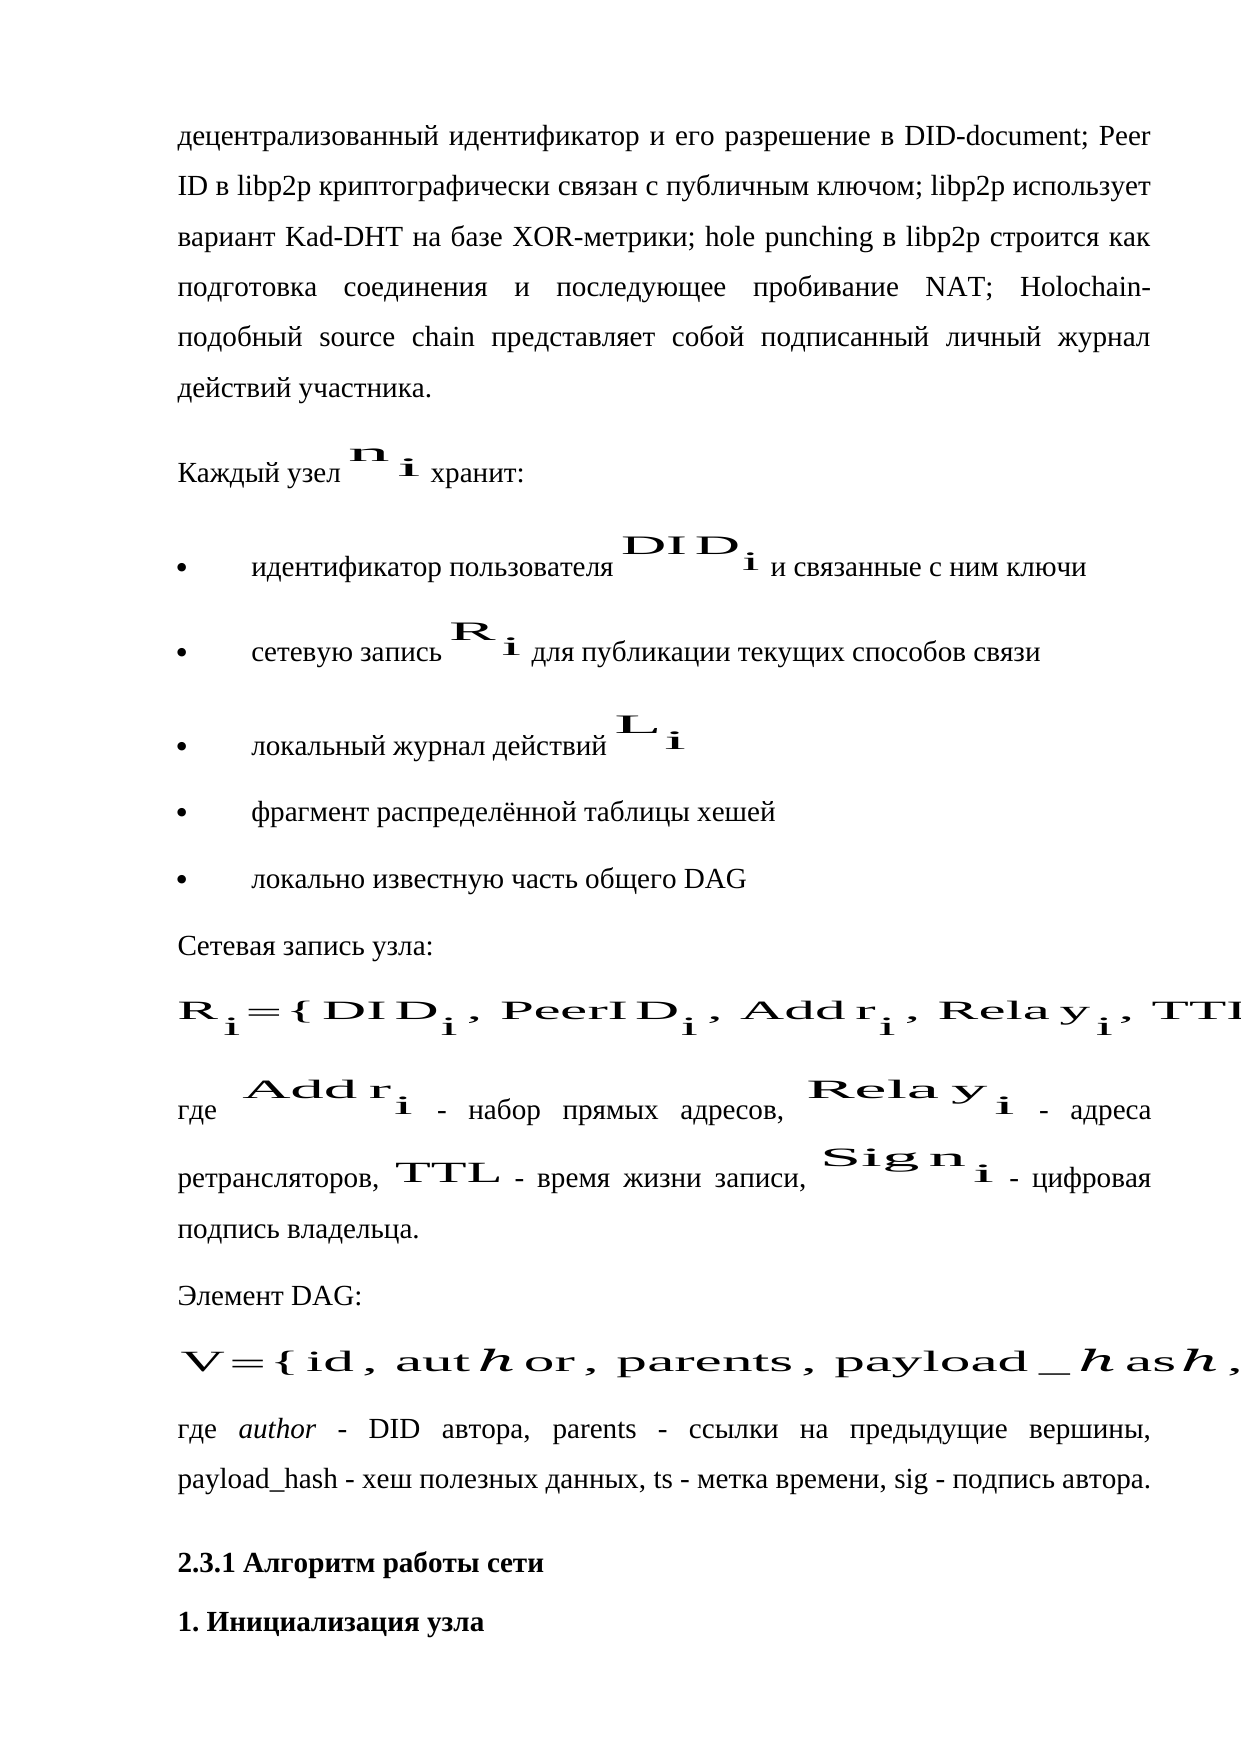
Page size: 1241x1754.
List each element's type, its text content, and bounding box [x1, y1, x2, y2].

list идентификатор пользователя и связанные с ним ключи [177, 531, 1152, 582]
text Сетевая запись узла: [177, 928, 1152, 962]
list локально известную часть общего DAG [177, 862, 1152, 895]
text Каждый узел ​ хранит: [177, 437, 1152, 488]
text 2.3.1 Алгоритм работы сети [177, 1545, 1152, 1579]
text Элемент DAG: [177, 1278, 1152, 1311]
list локальный журнал действий [177, 709, 1152, 761]
text где author - DID автора, parents - ссылки на предыдущие вершины, payload_hash - хеш полезных данных, ts - метка времени, sig - подпись автора. [177, 1411, 1152, 1495]
text децентрализованный идентификатор и его разрешение в DID-document; Peer ID в libp2p криптографически связан с публичным ключом; libp2p использует вариант Kad-DHT на базе XOR-метрики; hole punching в libp2p строится как подготовка соединения и последующее пробивание NAT; Holochain-подобный source chain представляет собой подписанный личный журнал действий участника. [177, 118, 1152, 403]
text 1. Инициализация узла [177, 1604, 1152, 1637]
list сетевую запись ​ для публикации текущих способов связи [177, 616, 1152, 667]
text где - набор прямых адресов, - адреса ретрансляторов, - время жизни записи, - цифровая подпись владельца. [177, 1074, 1152, 1244]
list фрагмент распределённой таблицы хешей [177, 794, 1152, 828]
